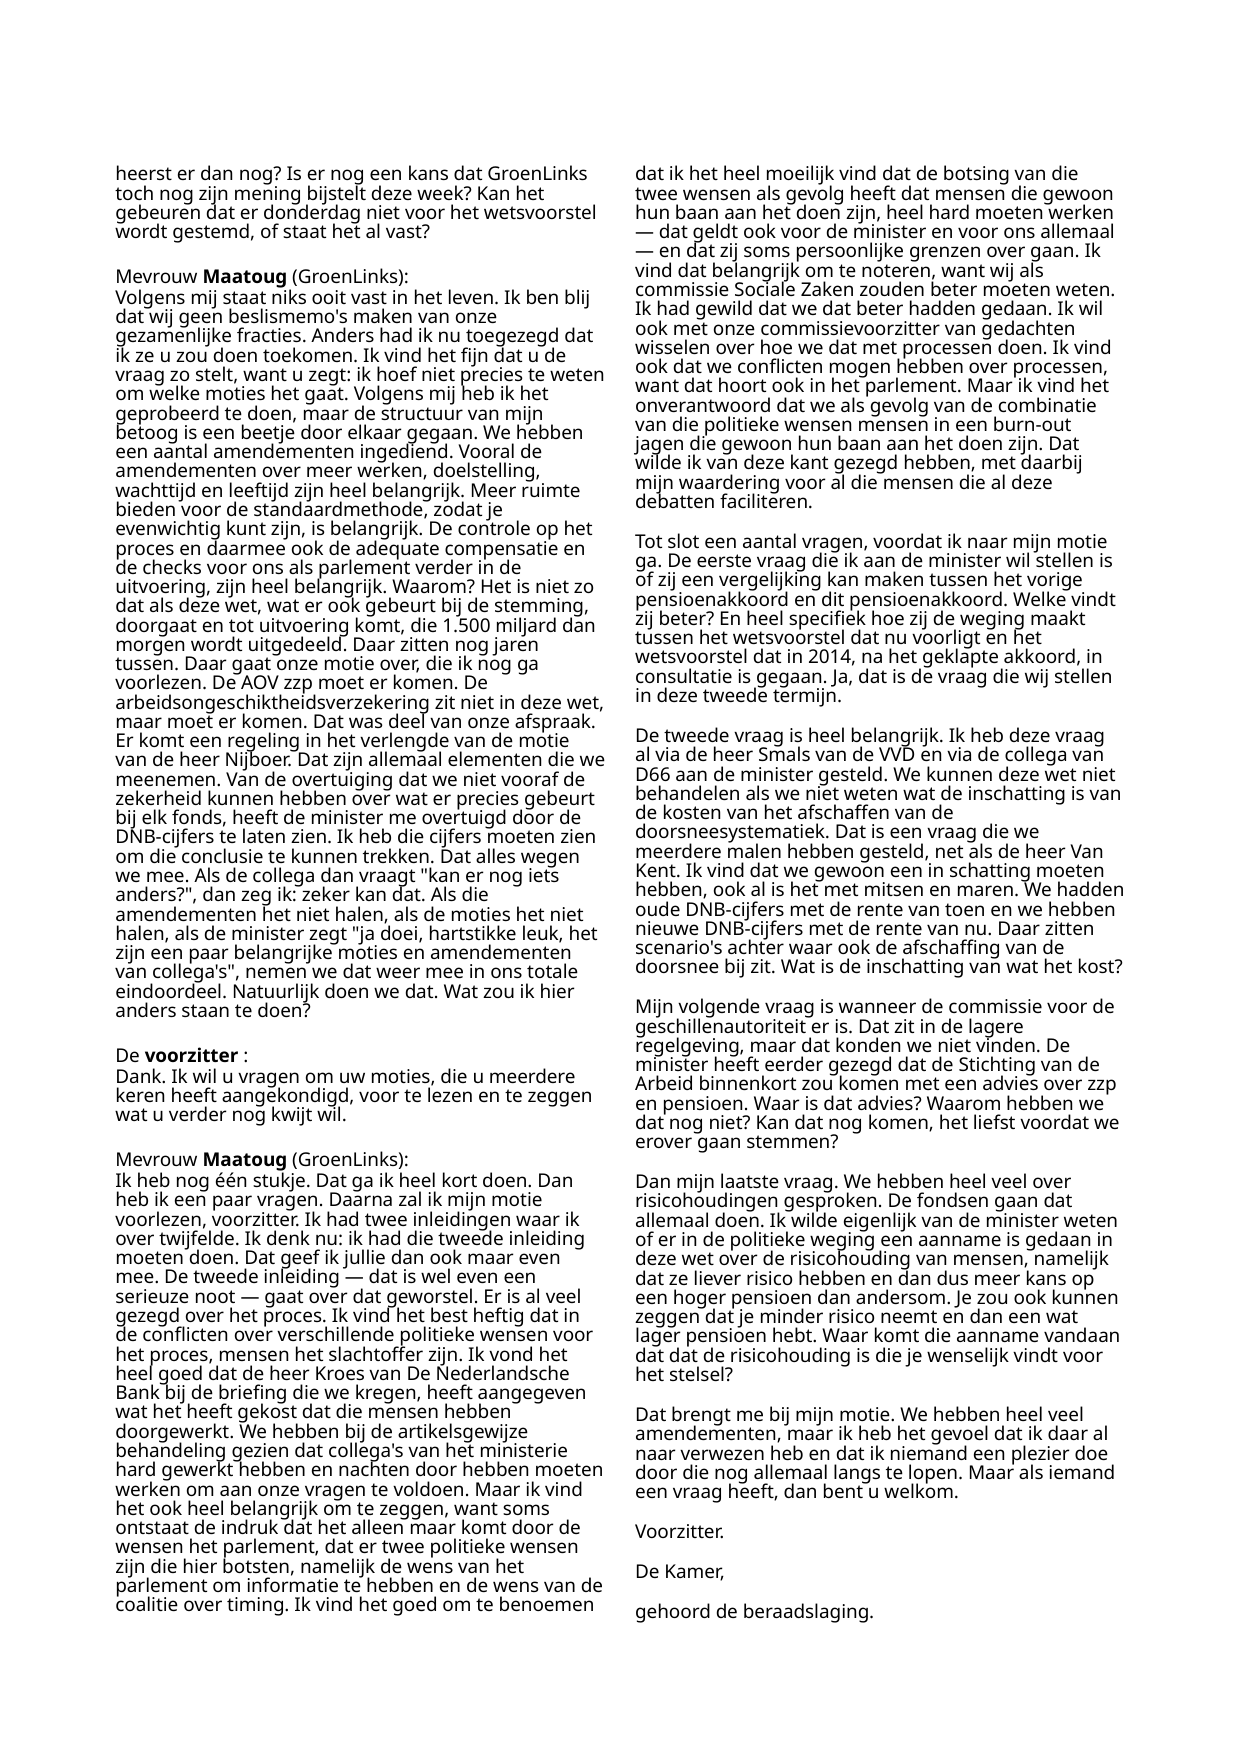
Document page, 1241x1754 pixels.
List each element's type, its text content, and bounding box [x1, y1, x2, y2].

text Ik heb nog één stukje. Dat ga ik heel kort doen. Dan heb ik een paar vragen. Daarna zal ik mijn motie voorlezen, voorzitter. Ik had twee inleidingen waar ik over twijfelde. Ik denk nu: ik had die tweede inleiding moeten doen. Dat geef ik jullie dan ook maar even mee. De tweede inleiding — dat is wel even een serieuze noot — gaat over dat geworstel. Er is al veel gezegd over het proces. Ik vind het best heftig dat in de conflicten over verschillende politieke wensen voor het proces, mensen het slachtoffer zijn. Ik vond het heel goed dat de heer Kroes van De Nederlandsche Bank bij de briefing die we kregen, heeft aangegeven wat het heeft gekost dat die mensen hebben doorgewerkt. We hebben bij de artikelsgewijze behandeling gezien dat collega's van het ministerie hard gewerkt hebben en nachten door hebben moeten werken om aan onze vragen te voldoen. Maar ik vind het ook heel belangrijk om te zeggen, want soms ontstaat de indruk dat het alleen maar komt door de wensen het parlement, dat er twee politieke wensen zijn die hier botsten, namelijk de wens van het parlement om informatie te hebben en de wens van de coalitie over timing. Ik vind het goed om te benoemen [115, 1172, 605, 1615]
text De Kamer, [635, 1563, 1125, 1582]
text Mevrouw Maatoug (GroenLinks): [115, 1146, 605, 1172]
text gehoord de beraadslaging. [635, 1603, 1125, 1622]
text Dat brengt me bij mijn motie. We hebben heel veel amendementen, maar ik heb het gevoel dat ik daar al naar verwezen heb en dat ik niemand een plezier doe door die nog allemaal langs te lopen. Maar als iemand een vraag heeft, dan bent u welkom. [635, 1406, 1125, 1502]
text De tweede vraag is heel belangrijk. Ik heb deze vraag al via de heer Smals van de VVD en via de collega van D66 aan de minister gesteld. We kunnen deze wet niet behandelen als we niet weten wat de inschatting is van de kosten van het afschaffen van de doorsneesystematiek. Dat is een vraag die we meerdere malen hebben gesteld, net als de heer Van Kent. Ik vind dat we gewoon een in schatting moeten hebben, ook al is het met mitsen en maren. We hadden oude DNB-cijfers met de rente van toen en we hebben nieuwe DNB-cijfers met de rente van nu. Daar zitten scenario's achter waar ook de afschaffing van de doorsnee bij zit. Wat is de inschatting van wat het kost? [635, 727, 1125, 978]
text Mijn volgende vraag is wanneer de commissie voor de geschillenautoriteit er is. Dat zit in de lagere regelgeving, maar dat konden we niet vinden. De minister heeft eerder gezegd dat de Stichting van de Arbeid binnenkort zou komen met een advies over zzp en pensioen. Waar is dat advies? Waarom hebben we dat nog niet? Kan dat nog komen, het liefst voordat we erover gaan stemmen? [635, 998, 1125, 1152]
text Dank. Ik wil u vragen om uw moties, die u meerdere keren heeft aangekondigd, voor te lezen en te zeggen wat u verder nog kwijt wil. [115, 1068, 605, 1126]
text Voorzitter. [635, 1523, 1125, 1542]
text Tot slot een aantal vragen, voordat ik naar mijn motie ga. De eerste vraag die ik aan de minister wil stellen is of zij een vergelijking kan maken tussen het vorige pensioenakkoord en dit pensioenakkoord. Welke vindt zij beter? En heel specifiek hoe zij de weging maakt tussen het wetsvoorstel dat nu voorligt en het wetsvoorstel dat in 2014, na het geklapte akkoord, in consultatie is gegaan. Ja, dat is de vraag die wij stellen in deze tweede termijn. [635, 533, 1125, 706]
text heerst er dan nog? Is er nog een kans dat GroenLinks toch nog zijn mening bijstelt deze week? Kan het gebeuren dat er donderdag niet voor het wetsvoorstel wordt gestemd, of staat het al vast? [115, 165, 605, 242]
text Dan mijn laatste vraag. We hebben heel veel over risicohoudingen gesproken. De fondsen gaan dat allemaal doen. Ik wilde eigenlijk van de minister weten of er in de politieke weging een aanname is gedaan in deze wet over de risicohouding van mensen, namelijk dat ze liever risico hebben en dan dus meer kans op een hoger pensioen dan andersom. Je zou ook kunnen zeggen dat je minder risico neemt en dan een wat lager pensioen hebt. Waar komt die aanname vandaan dat dat de risicohouding is die je wenselijk vindt voor het stelsel? [635, 1173, 1125, 1385]
text Mevrouw Maatoug (GroenLinks): [115, 263, 605, 289]
text dat ik het heel moeilijk vind dat de botsing van die twee wensen als gevolg heeft dat mensen die gewoon hun baan aan het doen zijn, heel hard moeten werken — dat geldt ook voor de minister en voor ons allemaal — en dat zij soms persoonlijke grenzen over gaan. Ik vind dat belangrijk om te noteren, want wij als commissie Sociale Zaken zouden beter moeten weten. Ik had gewild dat we dat beter hadden gedaan. Ik wil ook met onze commissievoorzitter van gedachten wisselen over hoe we dat met processen doen. Ik vind ook dat we conflicten mogen hebben over processen, want dat hoort ook in het parlement. Maar ik vind het onverantwoord dat we als gevolg van de combinatie van die politieke wensen mensen in een burn-out jagen die gewoon hun baan aan het doen zijn. Dat wilde ik van deze kant gezegd hebben, met daarbij mijn waardering voor al die mensen die al deze debatten faciliteren. [635, 165, 1125, 512]
text Volgens mij staat niks ooit vast in het leven. Ik ben blij dat wij geen beslismemo's maken van onze gezamenlijke fracties. Anders had ik nu toegezegd dat ik ze u zou doen toekomen. Ik vind het fijn dat u de vraag zo stelt, want u zegt: ik hoef niet precies te weten om welke moties het gaat. Volgens mij heb ik het geprobeerd te doen, maar de structuur van mijn betoog is een beetje door elkaar gegaan. We hebben een aantal amendementen ingediend. Vooral de amendementen over meer werken, doelstelling, wachttijd en leeftijd zijn heel belangrijk. Meer ruimte bieden voor de standaardmethode, zodat je evenwichtig kunt zijn, is belangrijk. De controle op het proces en daarmee ook de adequate compensatie en de checks voor ons als parlement verder in de uitvoering, zijn heel belangrijk. Waarom? Het is niet zo dat als deze wet, wat er ook gebeurt bij de stemming, doorgaat en tot uitvoering komt, die 1.500 miljard dan morgen wordt uitgedeeld. Daar zitten nog jaren tussen. Daar gaat onze motie over, die ik nog ga voorlezen. De AOV zzp moet er komen. De arbeidsongeschiktheidsverzekering zit niet in deze wet, maar moet er komen. Dat was deel van onze afspraak. Er komt een regeling in het verlengde van de motie van de heer Nijboer. Dat zijn allemaal elementen die we meenemen. Van de overtuiging dat we niet vooraf de zekerheid kunnen hebben over wat er precies gebeurt bij elk fonds, heeft de minister me overtuigd door de DNB-cijfers te laten zien. Ik heb die cijfers moeten zien om die conclusie te kunnen trekken. Dat alles wegen we mee. Als de collega dan vraagt "kan er nog iets anders?", dan zeg ik: zeker kan dat. Als die amendementen het niet halen, als de moties het niet halen, als de minister zegt "ja doei, hartstikke leuk, het zijn een paar belangrijke moties en amendementen van collega's", nemen we dat weer mee in ons totale eindoordeel. Natuurlijk doen we dat. Wat zou ik hier anders staan te doen? [115, 289, 605, 1021]
text De voorzitter : [115, 1042, 605, 1068]
